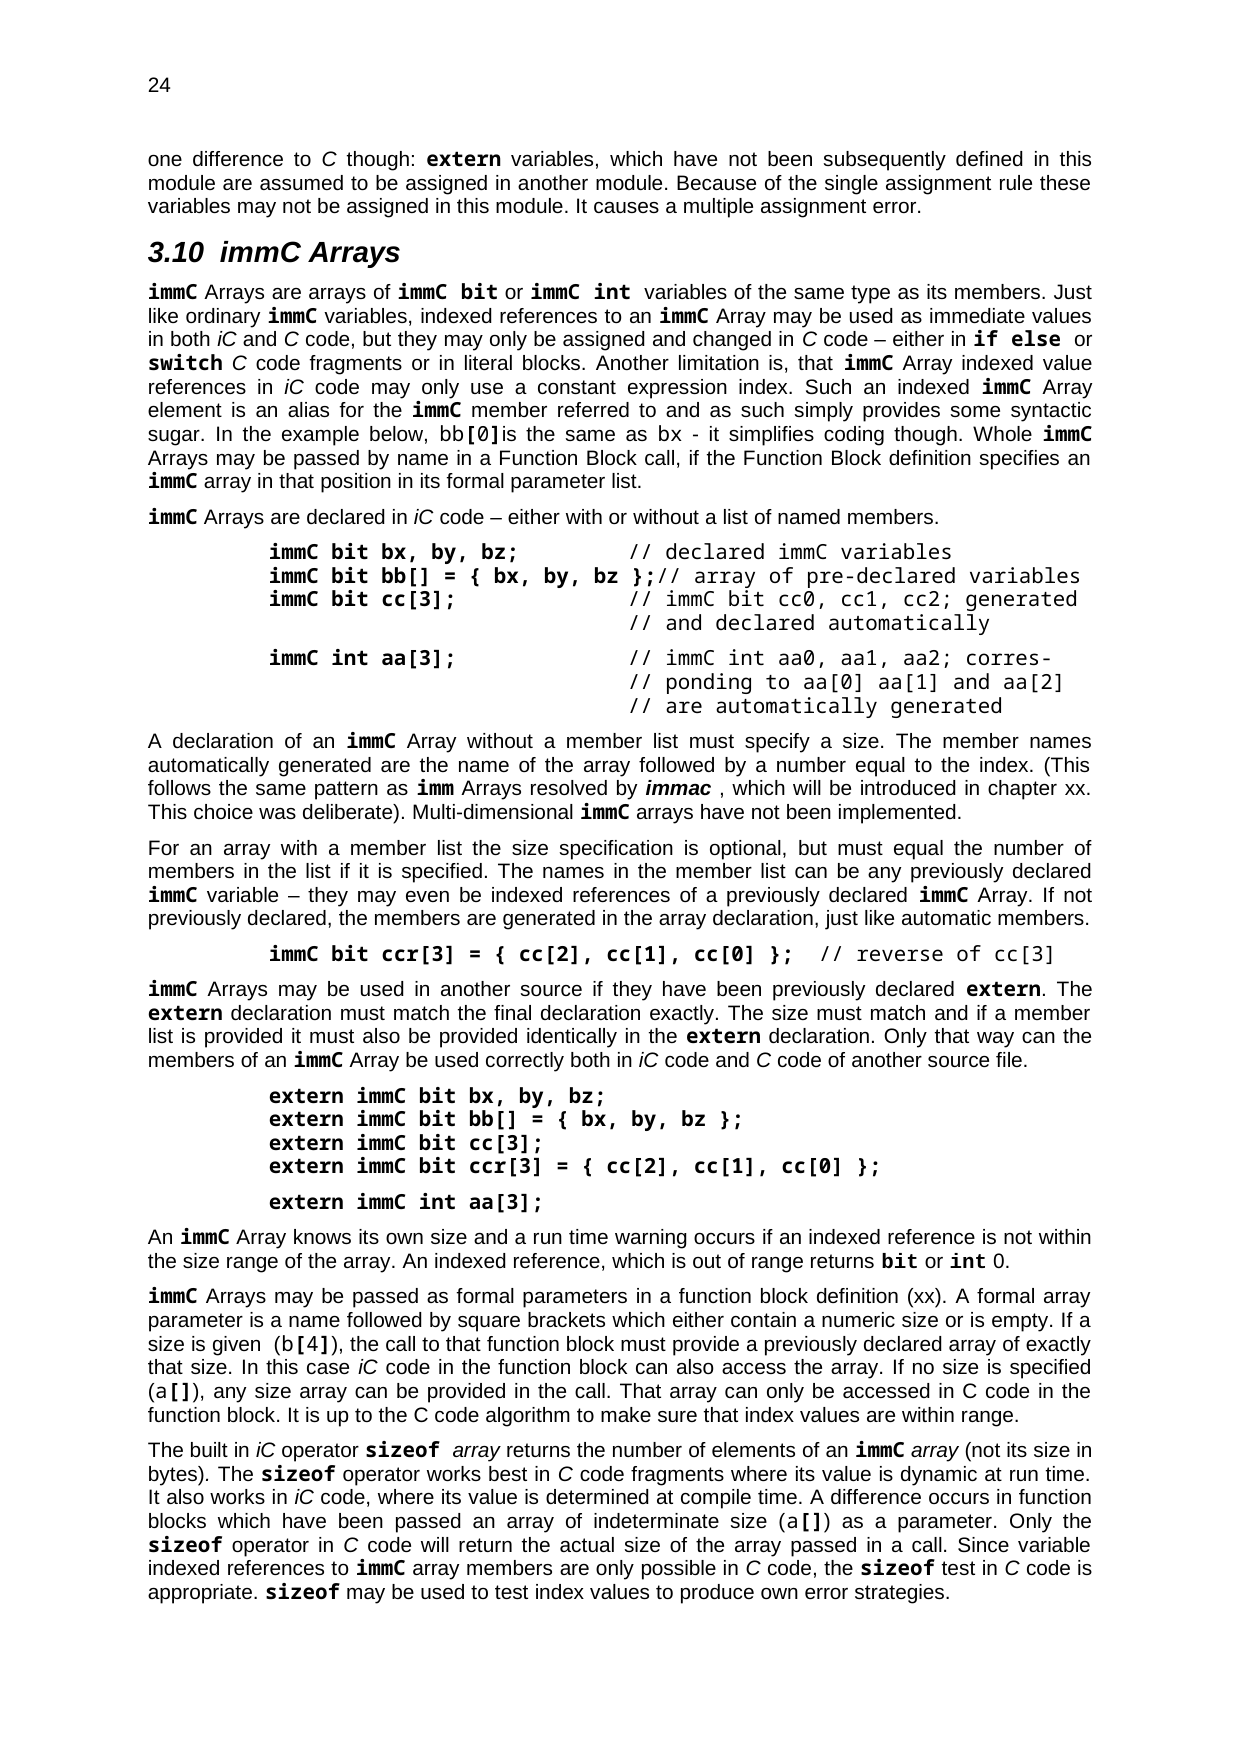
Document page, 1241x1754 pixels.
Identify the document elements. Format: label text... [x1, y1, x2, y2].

text immC Arrays are declared in iC code – either with or without a list of named members. [148, 505, 1092, 529]
text extern immC bit bx, by, bz; extern immC bit bb[] = { bx, by, bz }; extern immC bit cc[3]; extern immC bit ccr[3] = { cc[2], cc[1], cc[0] }; [268, 1084, 1092, 1179]
text immC Arrays may be used in another source if they have been previously declared extern. The extern declaration must match the final declaration exactly. The size must match and if a member list is provided it must also be provided identically in the extern declaration. Only that way can the members of an immC Array be used correctly both in iC code and C code of another source file. [148, 978, 1092, 1072]
text An immC Array knows its own size and a run time warning occurs if an indexed reference is not within the size range of the array. An indexed reference, which is out of range returns bit or int 0. [148, 1226, 1092, 1273]
text For an array with a member list the size specification is optional, but must equal the number of members in the list if it is specified. The names in the member list can be any previously declared immC variable – they may even be indexed references of a previously declared immC Array. If not previously declared, the members are generated in the array declaration, just like automatic members. [148, 836, 1092, 931]
subtitle immC Arrays [148, 236, 1092, 269]
text A declaration of an immC Array without a member list must specify a size. The member names automatically generated are the name of the array followed by a number equal to the index. (This follows the same pattern as imm Arrays resolved by immac , which will be introduced in chapter xx. This choice was deliberate). Multi-dimensional immC arrays have not been implemented. [148, 730, 1092, 824]
text one difference to C though: extern variables, which have not been subsequently defined in this module are assumed to be assigned in another module. Because of the single assignment rule these variables may not be assigned in this module. It causes a multiple assignment error. [148, 148, 1092, 219]
text immC bit bx, by, bz; // declared immC variables immC bit bb[] = { bx, by, bz };// array of pre-declared variables immC bit cc[3]; // immC bit cc0, cc1, cc2; generated // and declared automatically [268, 541, 1092, 635]
text immC bit ccr[3] = { cc[2], cc[1], cc[0] }; // reverse of cc[3] [268, 942, 1092, 966]
text extern immC int aa[3]; [268, 1191, 1092, 1214]
text immC int aa[3]; // immC int aa0, aa1, aa2; corres- // ponding to aa[0] aa[1] and aa[2] // are automatically generated [268, 647, 1092, 718]
text The built in iC operator sizeof array returns the number of elements of an immC array (not its size in bytes). The sizeof operator works best in C code fragments where its value is dynamic at run time. It also works in iC code, where its value is determined at compile time. A difference occurs in function blocks which have been passed an array of indeterminate size (a[]) as a parameter. Only the sizeof operator in C code will return the actual size of the array passed in a call. Since variable indexed references to immC array members are only possible in C code, the sizeof test in C code is appropriate. sizeof may be used to test index values to produce own error strategies. [148, 1439, 1092, 1604]
text immC Arrays are arrays of immC bit or immC int variables of the same type as its members. Just like ordinary immC variables, indexed references to an immC Array may be used as immediate values in both iC and C code, but they may only be assigned and changed in C code – either in if else or switch C code fragments or in literal blocks. Another limitation is, that immC Array indexed value references in iC code may only use a constant expression index. Such an indexed immC Array element is an alias for the immC member referred to and as such simply provides some syntactic sugar. In the example below, bb[0]is the same as bx - it simplifies coding though. Whole immC Arrays may be passed by name in a Function Block call, if the Function Block definition specifies an immC array in that position in its formal parameter list. [148, 281, 1092, 493]
text immC Arrays may be passed as formal parameters in a function block definition (xx). A formal array parameter is a name followed by square brackets which either contain a numeric size or is empty. If a size is given (b[4]), the call to that function block must provide a previously declared array of exactly that size. In this case iC code in the function block can also access the array. If no size is specified (a[]), any size array can be provided in the call. That array can only be accessed in C code in the function block. It is up to the C code algorithm to make sure that index values are within range. [148, 1285, 1092, 1427]
